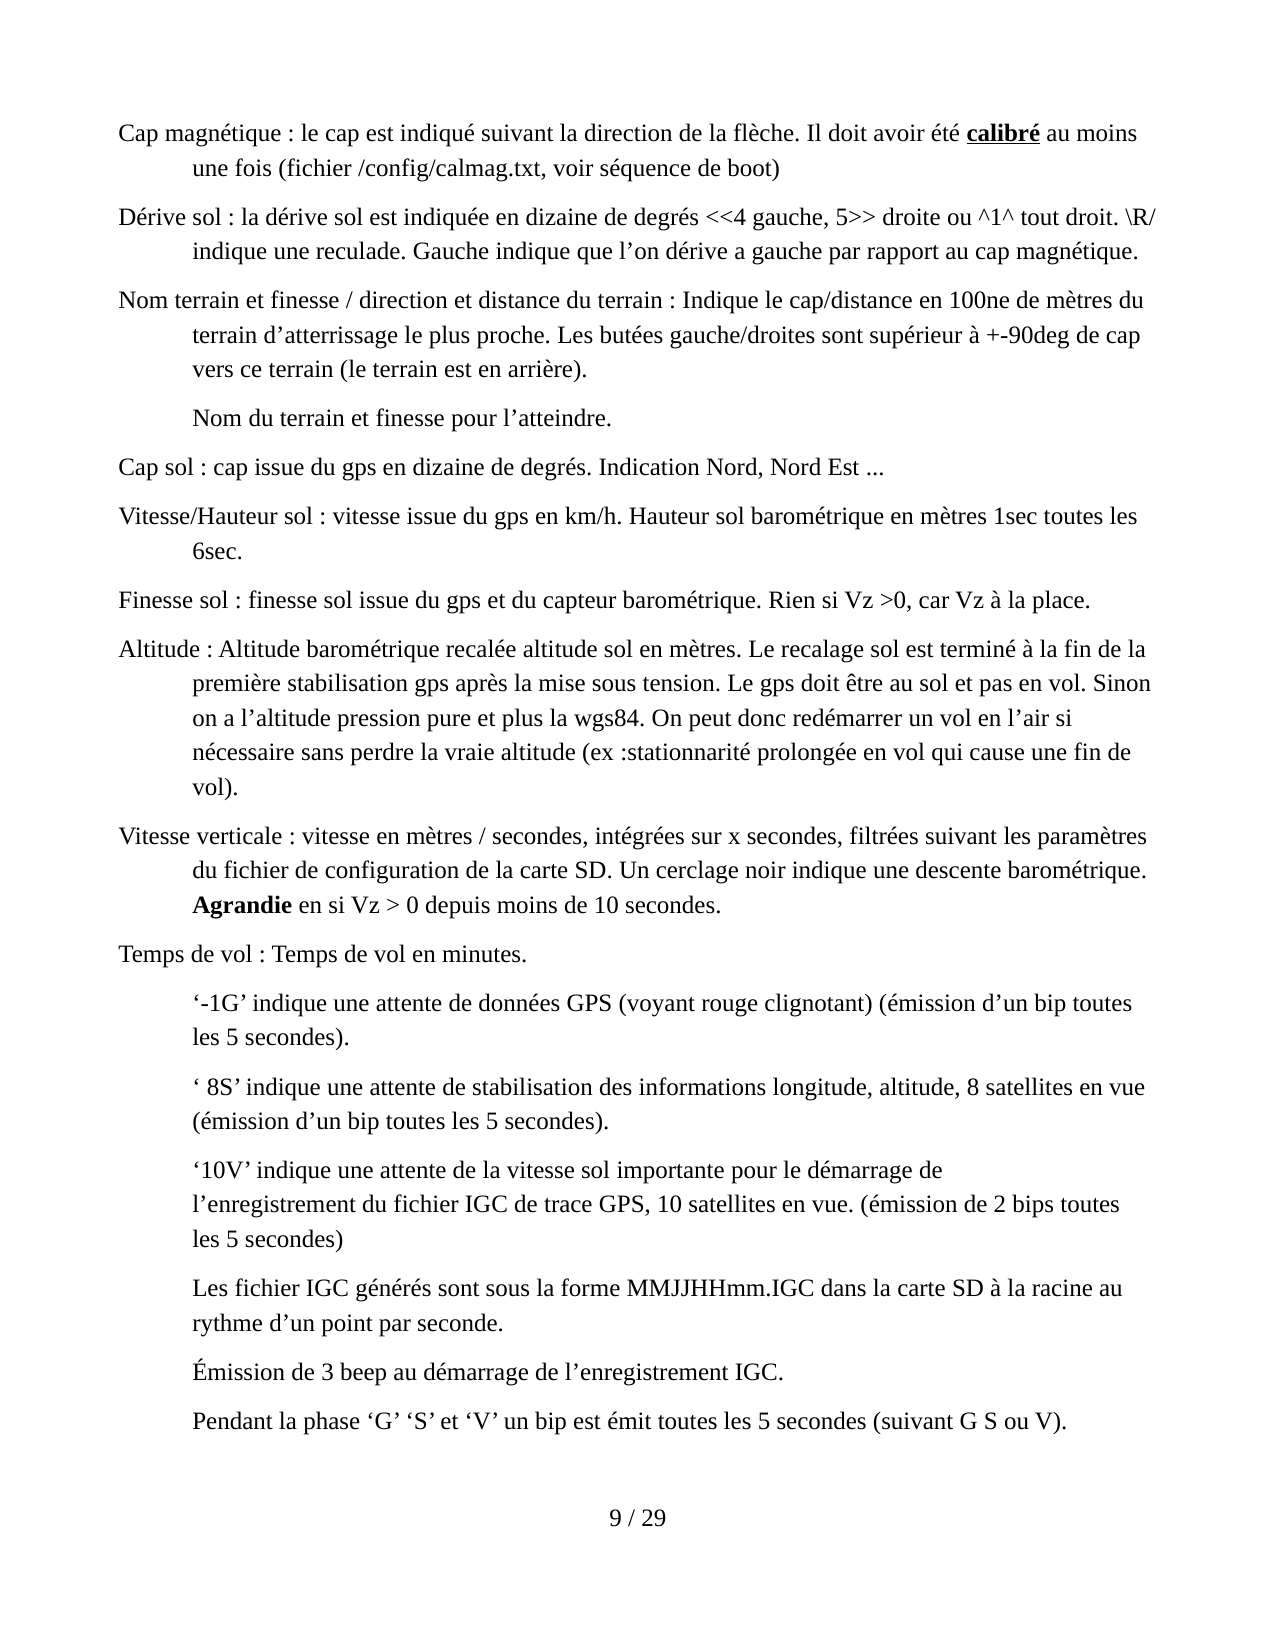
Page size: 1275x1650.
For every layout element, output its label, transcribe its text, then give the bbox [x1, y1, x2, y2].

text Altitude : Altitude barométrique recalée altitude sol en mètres. Le recalage sol est terminé à la fin de la première stabilisation gps après la mise sous tension. Le gps doit être au sol et pas en vol. Sinon on a l’altitude pression pure et plus la wgs84. On peut donc redémarrer un vol en l’air si nécessaire sans perdre la vraie altitude (ex :stationnarité prolongée en vol qui cause une fin de vol). [118, 634, 1157, 801]
text Vitesse/Hauteur sol : vitesse issue du gps en km/h. Hauteur sol barométrique en mètres 1sec toutes les 6sec. [118, 501, 1157, 564]
text Nom terrain et finesse / direction et distance du terrain : Indique le cap/distance en 100ne de mètres du terrain d’atterrissage le plus proche. Les butées gauche/droites sont supérieur à +-90deg de cap vers ce terrain (le terrain est en arrière). [118, 285, 1157, 383]
text Vitesse verticale : vitesse en mètres / secondes, intégrées sur x secondes, filtrées suivant les paramètres du fichier de configuration de la carte SD. Un cerclage noir indique une descente barométrique. Agrandie en si Vz > 0 depuis moins de 10 secondes. [118, 821, 1157, 919]
text Nom du terrain et finesse pour l’atteindre. [118, 403, 1157, 432]
text Pendant la phase ‘G’ ‘S’ et ‘V’ un bip est émit toutes les 5 secondes (suivant G S ou V). [118, 1406, 1157, 1434]
text Cap sol : cap issue du gps en dizaine de degrés. Indication Nord, Nord Est ... [118, 452, 1157, 481]
text Dérive sol : la dérive sol est indiquée en dizaine de degrés <<4 gauche, 5>> droite ou ^1^ tout droit. \R/ indique une reculade. Gauche indique que l’on dérive a gauche par rapport au cap magnétique. [118, 202, 1157, 265]
text Finesse sol : finesse sol issue du gps et du capteur barométrique. Rien si Vz >0, car Vz à la place. [118, 585, 1157, 614]
text ‘-1G’ indique une attente de données GPS (voyant rouge clignotant) (émission d’un bip toutes les 5 secondes). [118, 988, 1157, 1051]
text ‘ 8S’ indique une attente de stabilisation des informations longitude, altitude, 8 satellites en vue (émission d’un bip toutes les 5 secondes). [118, 1072, 1157, 1135]
text Émission de 3 beep au démarrage de l’enregistrement IGC. [118, 1357, 1157, 1385]
text ‘10V’ indique une attente de la vitesse sol importante pour le démarrage de l’enregistrement du fichier IGC de trace GPS, 10 satellites en vue. (émission de 2 bips toutes les 5 secondes) [118, 1155, 1157, 1253]
text Temps de vol : Temps de vol en minutes. [118, 939, 1157, 968]
text Cap magnétique : le cap est indiqué suivant la direction de la flèche. Il doit avoir été calibré au moins une fois (fichier /config/calmag.txt, voir séquence de boot) [118, 118, 1157, 181]
text Les fichier IGC générés sont sous la forme MMJJHHmm.IGC dans la carte SD à la racine au rythme d’un point par seconde. [118, 1273, 1157, 1336]
